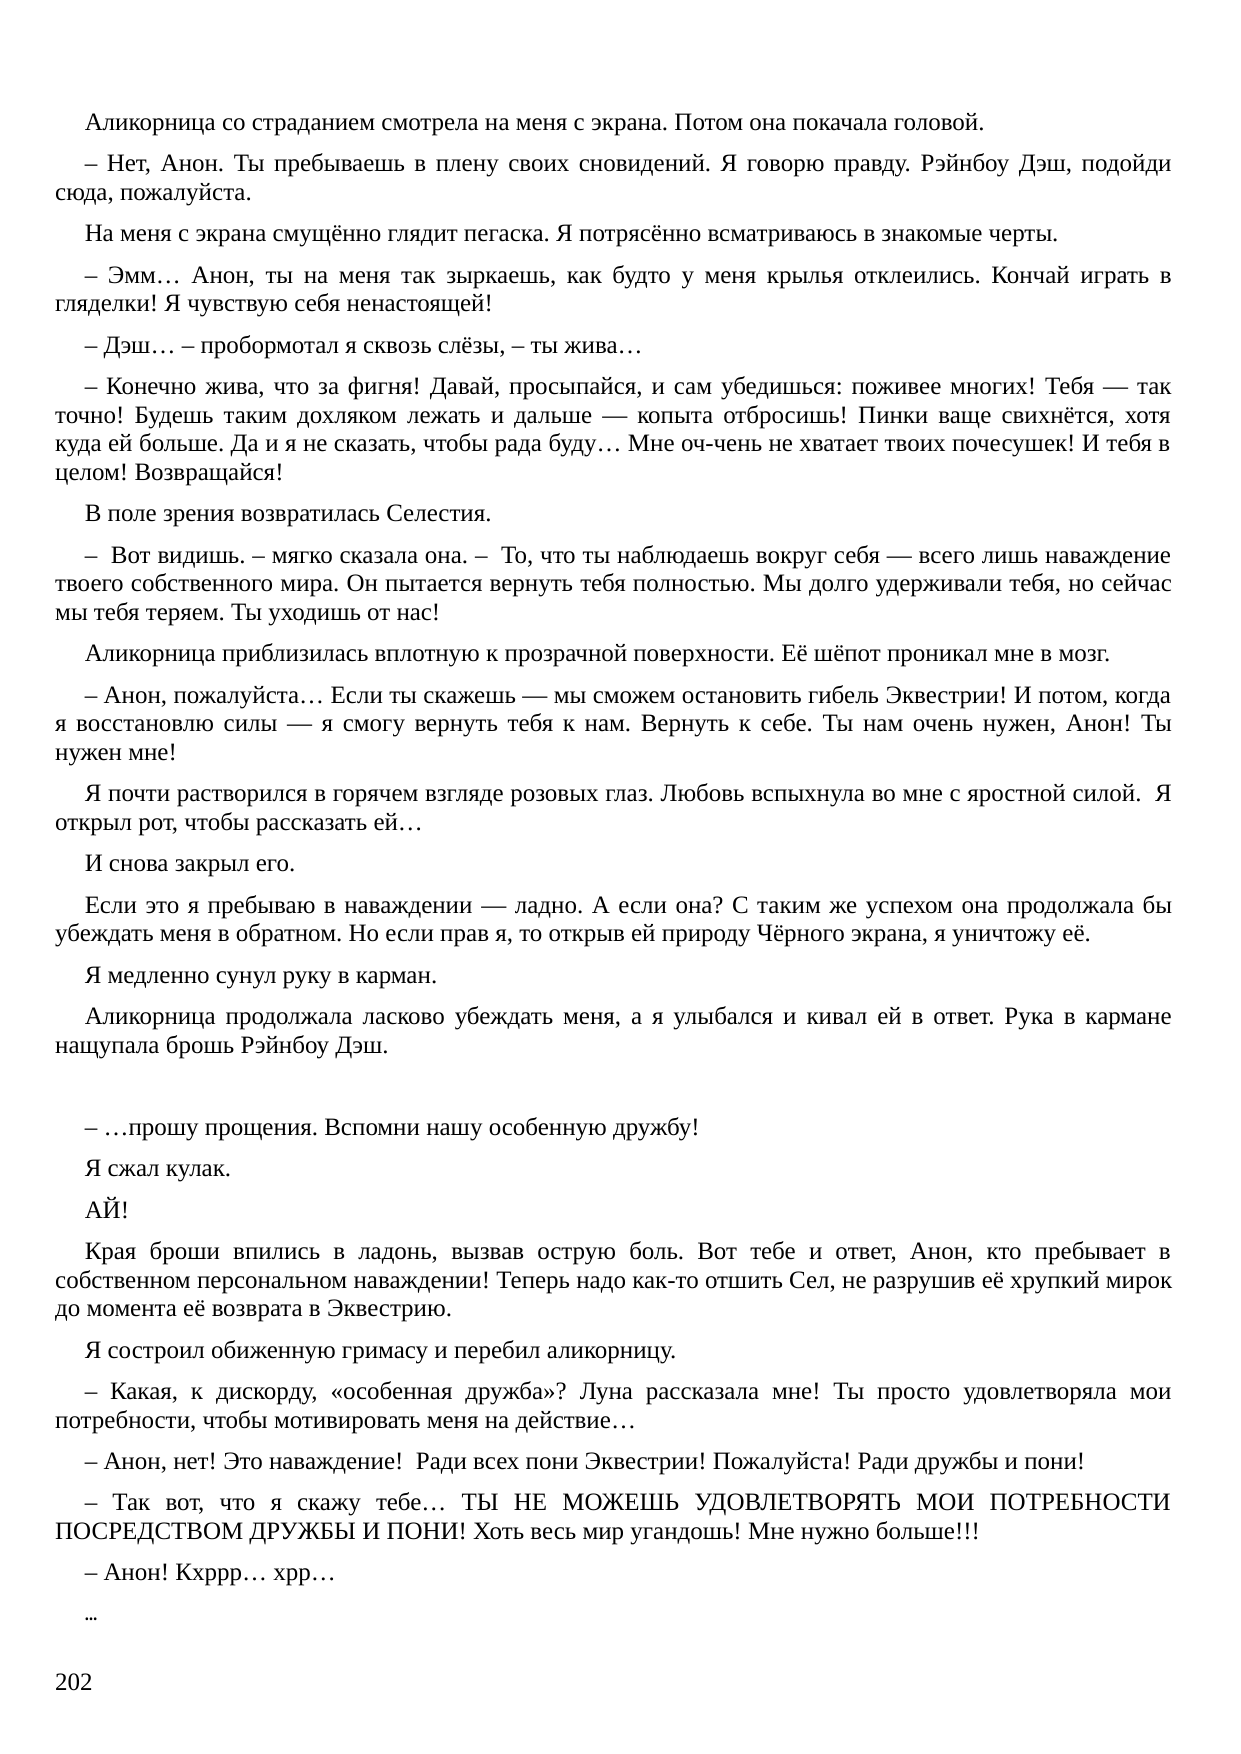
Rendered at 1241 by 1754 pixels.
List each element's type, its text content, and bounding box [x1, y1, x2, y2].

text Я состроил обиженную гримасу и перебил аликорницу. [55, 1335, 1173, 1363]
text – Конечно жива, что за фигня! Давай, просыпайся, и сам убедишься: поживее многих! Тебя — так точно! Будешь таким дохляком лежать и дальше — копыта отбросишь! Пинки ваще свихнётся, хотя куда ей больше. Да и я не сказать, чтобы рада буду… Мне оч-чень не хватает твоих почесушек! И тебя в целом! Возвращайся! [55, 371, 1173, 486]
text В поле зрения возвратилась Селестия. [55, 498, 1173, 527]
text – Вот видишь. – мягко сказала она. – То, что ты наблюдаешь вокруг себя — всего лишь наваждение твоего собственного мира. Он пытается вернуть тебя полностью. Мы долго удерживали тебя, но сейчас мы тебя теряем. Ты уходишь от нас! [55, 540, 1173, 626]
text – Нет, Анон. Ты пребываешь в плену своих сновидений. Я говорю правду. Рэйнбоу Дэш, подойди сюда, пожалуйста. [55, 148, 1173, 206]
text … [55, 1598, 1173, 1627]
text – Анон, нет! Это наваждение! Ради всех пони Эквестрии! Пожалуйста! Ради дружбы и пони! [55, 1446, 1173, 1475]
text – Какая, к дискорду, «особенная дружба»? Луна рассказала мне! Ты просто удовлетворяла мои потребности, чтобы мотивировать меня на действие… [55, 1376, 1173, 1433]
text Аликорница приблизилась вплотную к прозрачной поверхности. Её шёпот проникал мне в мозг. [55, 638, 1173, 667]
text На меня с экрана смущённо глядит пегаска. Я потрясённо всматриваюсь в знакомые черты. [55, 218, 1173, 247]
text – …прошу прощения. Вспомни нашу особенную дружбу! [55, 1112, 1173, 1141]
text Я сжал кулак. [55, 1153, 1173, 1182]
text – Дэш… – пробормотал я сквозь слёзы, – ты жива… [55, 330, 1173, 358]
text И снова закрыл его. [55, 848, 1173, 877]
text – Эмм… Анон, ты на меня так зыркаешь, как будто у меня крылья отклеились. Кончай играть в гляделки! Я чувствую себя ненастоящей! [55, 260, 1173, 317]
text Если это я пребываю в наваждении — ладно. А если она? С таким же успехом она продолжала бы убеждать меня в обратном. Но если прав я, то открыв ей природу Чёрного экрана, я уничтожу её. [55, 890, 1173, 947]
text АЙ! [55, 1195, 1173, 1223]
text Края броши впились в ладонь, вызвав острую боль. Вот тебе и ответ, Анон, кто пребывает в собственном персональном наваждении! Теперь надо как-то отшить Сел, не разрушив её хрупкий мирок до момента её возврата в Эквестрию. [55, 1236, 1173, 1322]
text – Так вот, что я скажу тебе… ТЫ НЕ МОЖЕШЬ УДОВЛЕТВОРЯТЬ МОИ ПОТРЕБНОСТИ ПОСРЕДСТВОМ ДРУЖБЫ И ПОНИ! Хоть весь мир угандошь! Мне нужно больше!!! [55, 1487, 1173, 1545]
text Аликорница со страданием смотрела на меня с экрана. Потом она покачала головой. [55, 107, 1173, 136]
text – Анон! Кхррр… хрр… [55, 1557, 1173, 1586]
text Аликорница продолжала ласково убеждать меня, а я улыбался и кивал ей в ответ. Рука в кармане нащупала брошь Рэйнбоу Дэш. [55, 1001, 1173, 1058]
text Я почти растворился в горячем взгляде розовых глаз. Любовь вспыхнула во мне с яростной силой. Я открыл рот, чтобы рассказать ей… [55, 778, 1173, 836]
text – Анон, пожалуйста… Если ты скажешь — мы сможем остановить гибель Эквестрии! И потом, когда я восстановлю силы — я смогу вернуть тебя к нам. Вернуть к себе. Ты нам очень нужен, Анон! Ты нужен мне! [55, 680, 1173, 766]
text Я медленно сунул руку в карман. [55, 960, 1173, 988]
